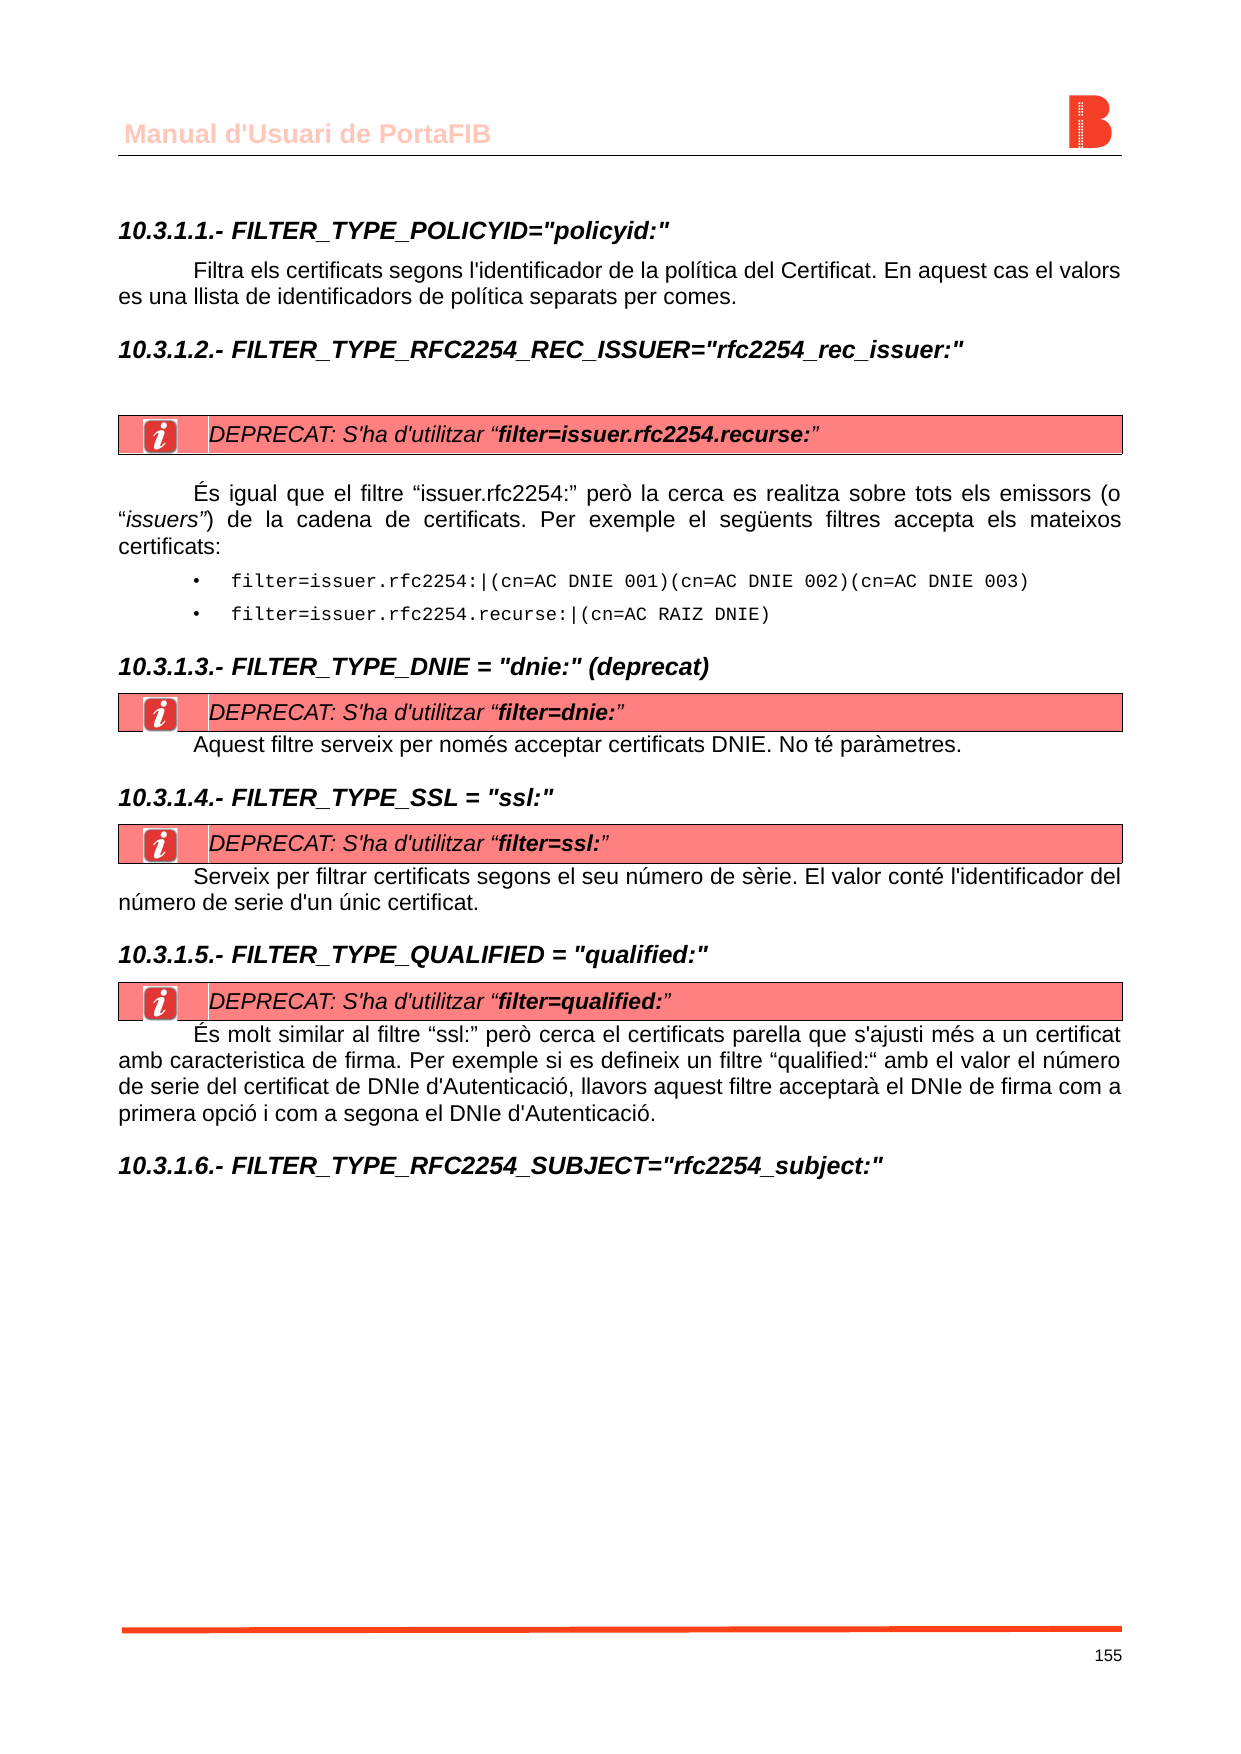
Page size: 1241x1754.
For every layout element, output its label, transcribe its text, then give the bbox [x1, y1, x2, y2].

picture [143, 419, 178, 454]
list filter=issuer.rfc2254:|(cn=AC DNIE 001)(cn=AC DNIE 002)(cn=AC DNIE 003) [193, 571, 1122, 593]
table_header [119, 416, 208, 453]
picture [143, 828, 178, 863]
text Filtra els certificats segons l'identificador de la política del Certificat. En aquest cas el valors es una llista de identificadors de política separats per comes. [118, 257, 1122, 310]
table_header DEPRECAT: S'ha d'utilitzar “filter=qualified:” [209, 983, 1122, 1020]
text Aquest filtre serveix per només acceptar certificats DNIE. No té paràmetres. [118, 732, 1122, 758]
picture [143, 986, 178, 1021]
picture [143, 697, 178, 732]
subtitle FILTER_TYPE_DNIE = "dnie:" (deprecat) [118, 651, 1122, 680]
text Serveix per filtrar certificats segons el seu número de sèrie. El valor conté l'identificador del número de serie d'un únic certificat. [118, 864, 1122, 916]
picture [1063, 94, 1117, 150]
table_header [119, 694, 208, 731]
list filter=issuer.rfc2254.recurse:|(cn=AC RAIZ DNIE) [193, 605, 1122, 626]
subtitle FILTER_TYPE_QUALIFIED = "qualified:" [118, 941, 1122, 969]
table_header DEPRECAT: S'ha d'utilitzar “filter=issuer.rfc2254.recurse:” [209, 416, 1122, 453]
subtitle FILTER_TYPE_POLICYID="policyid:" [118, 216, 1122, 244]
subtitle FILTER_TYPE_RFC2254_REC_ISSUER="rfc2254_rec_issuer:" [118, 335, 1122, 363]
text És molt similar al filtre “ssl:” però cerca el certificats parella que s'ajusti més a un certificat amb caracteristica de firma. Per exemple si es defineix un filtre “qualified:“ amb el valor el número de serie del certificat de DNIe d'Autenticació, llavors aquest filtre acceptarà el DNIe de firma com a primera opció i com a segona el DNIe d'Autenticació. [118, 1021, 1122, 1126]
text És igual que el filtre “issuer.rfc2254:” però la cerca es realitza sobre tots els emissors (o “issuers”) de la cadena de certificats. Per exemple el següents filtres accepta els mateixos certificats: [118, 480, 1122, 559]
subtitle FILTER_TYPE_RFC2254_SUBJECT="rfc2254_subject:" [118, 1151, 1122, 1180]
table_header [119, 983, 208, 1020]
table_header DEPRECAT: S'ha d'utilitzar “filter=dnie:” [209, 694, 1122, 731]
table_header [119, 825, 208, 863]
subtitle FILTER_TYPE_SSL = "ssl:" [118, 783, 1122, 812]
table_header DEPRECAT: S'ha d'utilitzar “filter=ssl:” [209, 825, 1122, 863]
